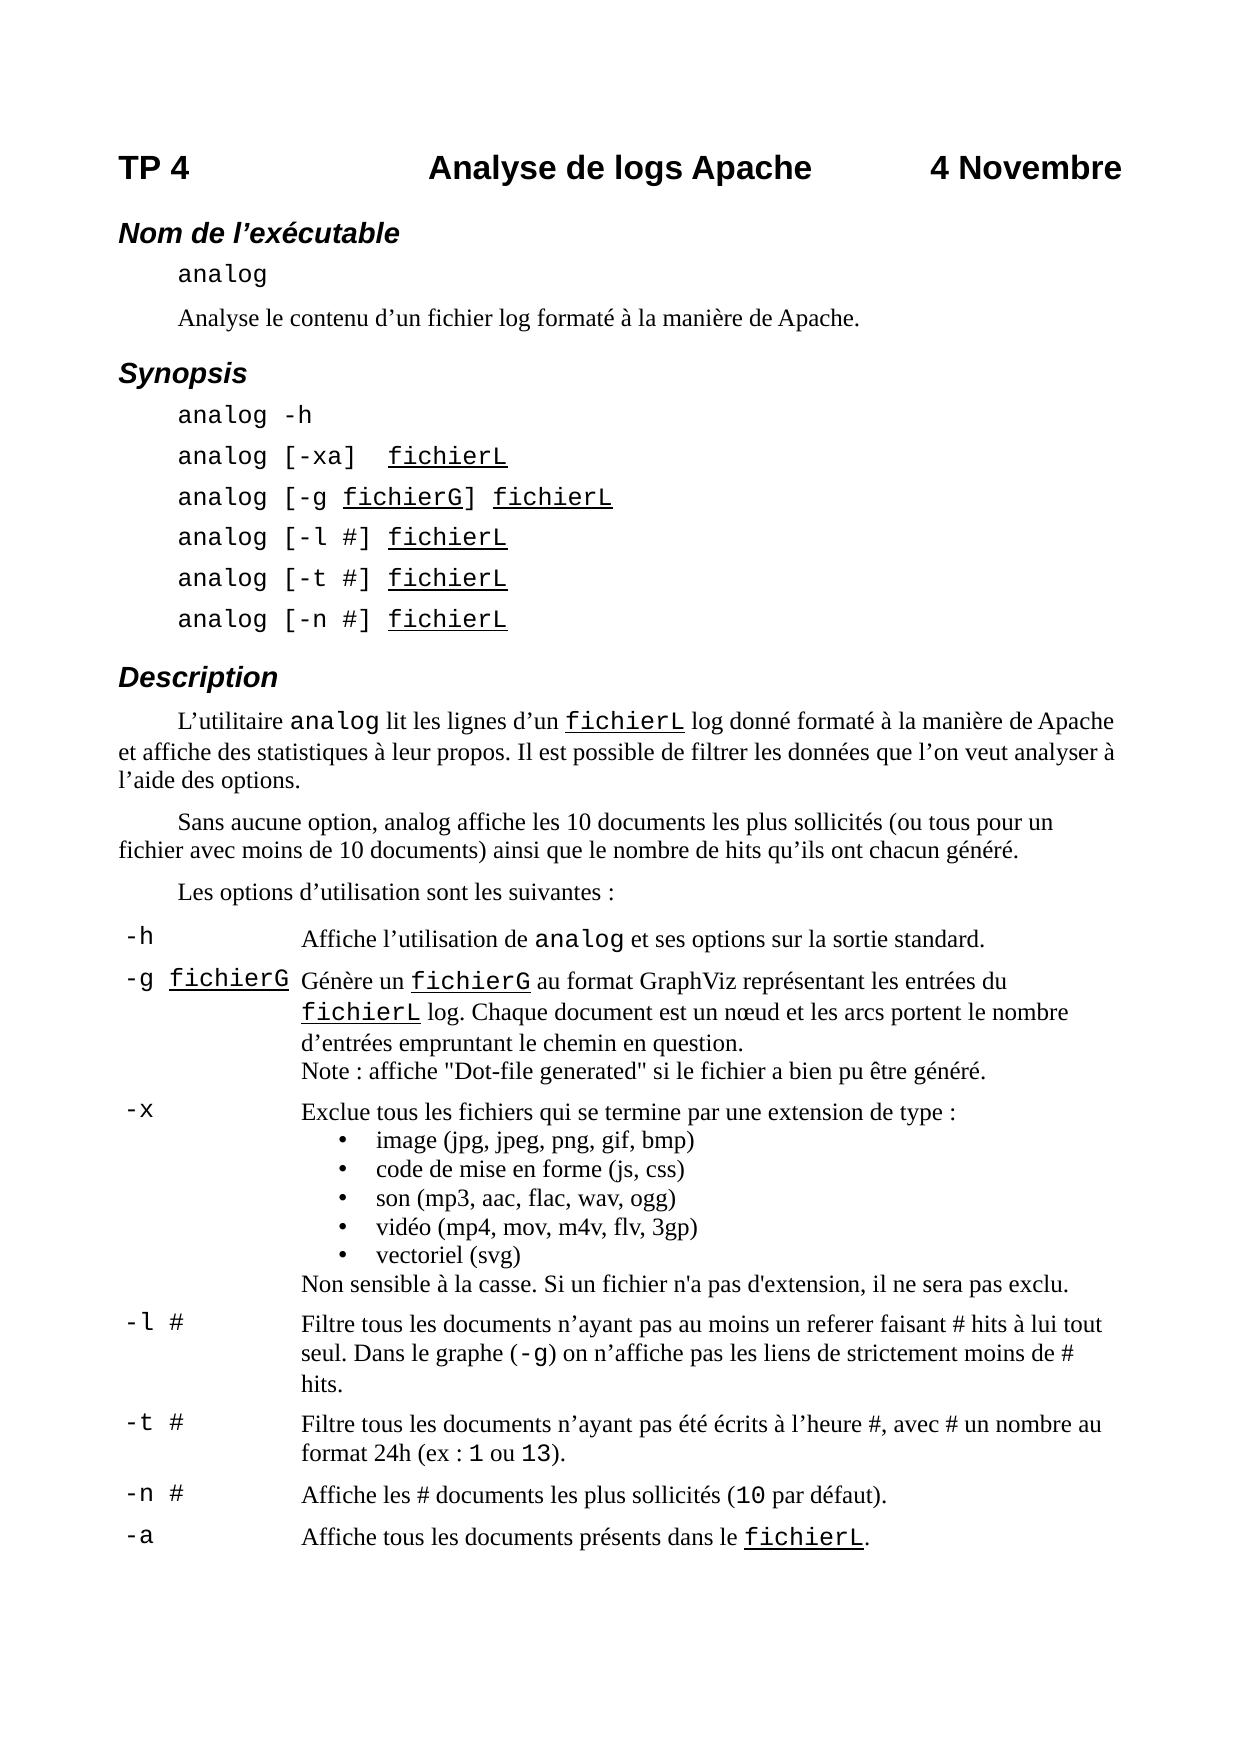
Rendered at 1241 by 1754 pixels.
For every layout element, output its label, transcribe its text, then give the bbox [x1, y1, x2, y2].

subtitle Description [118, 660, 1122, 693]
table_cell Affiche les # documents les plus sollicités (10 par défaut). [295, 1475, 1122, 1517]
text Sans aucune option, analog affiche les 10 documents les plus sollicités (ou tous pour un fichier avec moins de 10 documents) ainsi que le nombre de hits qu’ils ont chacun généré. [118, 807, 1122, 864]
text L’utilitaire analog lit les lignes d’un fichierL log donné formaté à la manière de Apache et affiche des statistiques à leur propos. Il est possible de filtrer les données que l’on veut analyser à l’aide des options. [118, 706, 1122, 794]
text analog -h [118, 402, 1122, 431]
subtitle Nom de l’exécutable [118, 216, 1122, 249]
subtitle Synopsis [118, 356, 1122, 390]
table_cell Génère un fichierG au format GraphViz représentant les entrées du fichierL log. Chaque document est un nœud et les arcs portent le nombre d’entrées empruntant le chemin en question. Note : affiche "Dot-file generated" si le fichier a bien pu être généré. [295, 960, 1122, 1091]
text analog [-n #] fichierL [118, 607, 1122, 635]
table_cell -x [118, 1091, 295, 1304]
table_cell -g fichierG [118, 960, 295, 1091]
text analog [-t #] fichierL [118, 566, 1122, 594]
table_cell Filtre tous les documents n’ayant pas au moins un referer faisant # hits à lui tout seul. Dans le graphe (-g) on n’affiche pas les liens de strictement moins de # hits. [295, 1304, 1122, 1403]
table_header Affiche l’utilisation de analog et ses options sur la sortie standard. [295, 918, 1122, 960]
text analog [-l #] fichierL [118, 525, 1122, 553]
table_cell -l # [118, 1304, 295, 1403]
text analog [118, 262, 1122, 290]
table_header -h [118, 918, 295, 960]
table_cell -n # [118, 1475, 295, 1517]
table_cell Exclue tous les fichiers qui se termine par une extension de type : image (jpg, jpeg, png, gif, bmp) code de mise en forme (js, css) son (mp3, aac, flac, wav, ogg) vidéo (mp4, mov, m4v, flv, 3gp) vectoriel (svg) Non sensible à la casse. Si un fichier n'a pas d'extension, il ne sera pas exclu. [295, 1091, 1122, 1304]
text Les options d’utilisation sont les suivantes : [118, 877, 1122, 906]
table_cell -t # [118, 1404, 295, 1474]
table_cell -a [118, 1517, 295, 1559]
text analog [-xa] fichierL [118, 443, 1122, 472]
text Analyse le contenu d’un fichier log formaté à la manière de Apache. [118, 303, 1122, 331]
table_cell Affiche tous les documents présents dans le fichierL. [295, 1517, 1122, 1559]
table_cell Filtre tous les documents n’ayant pas été écrits à l’heure #, avec # un nombre au format 24h (ex : 1 ou 13). [295, 1404, 1122, 1474]
text analog [-g fichierG] fichierL [118, 484, 1122, 512]
subtitle TP 4 Analyse de logs Apache 4 Novembre [118, 148, 1122, 186]
